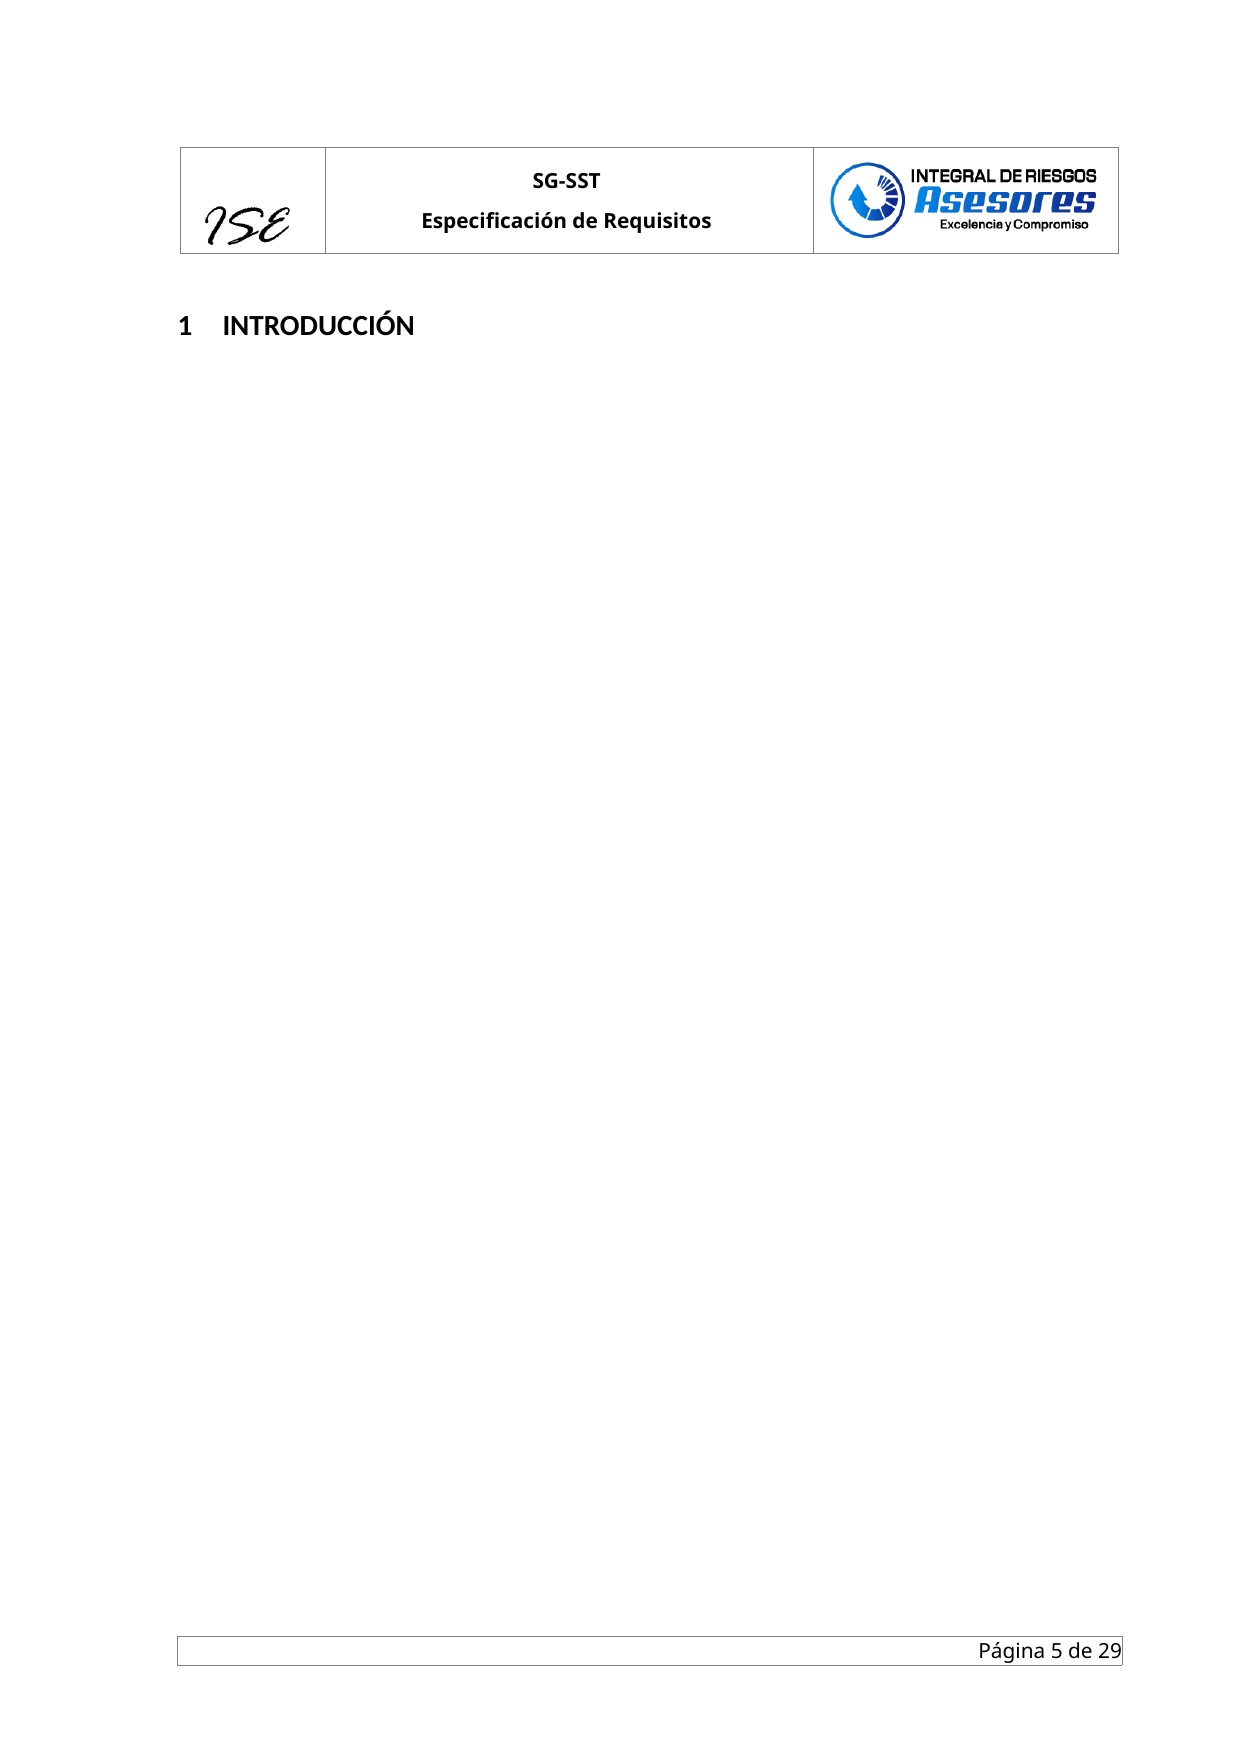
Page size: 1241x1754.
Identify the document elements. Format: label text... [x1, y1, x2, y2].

subtitle INTRODUCCIÓN [177, 307, 1122, 343]
